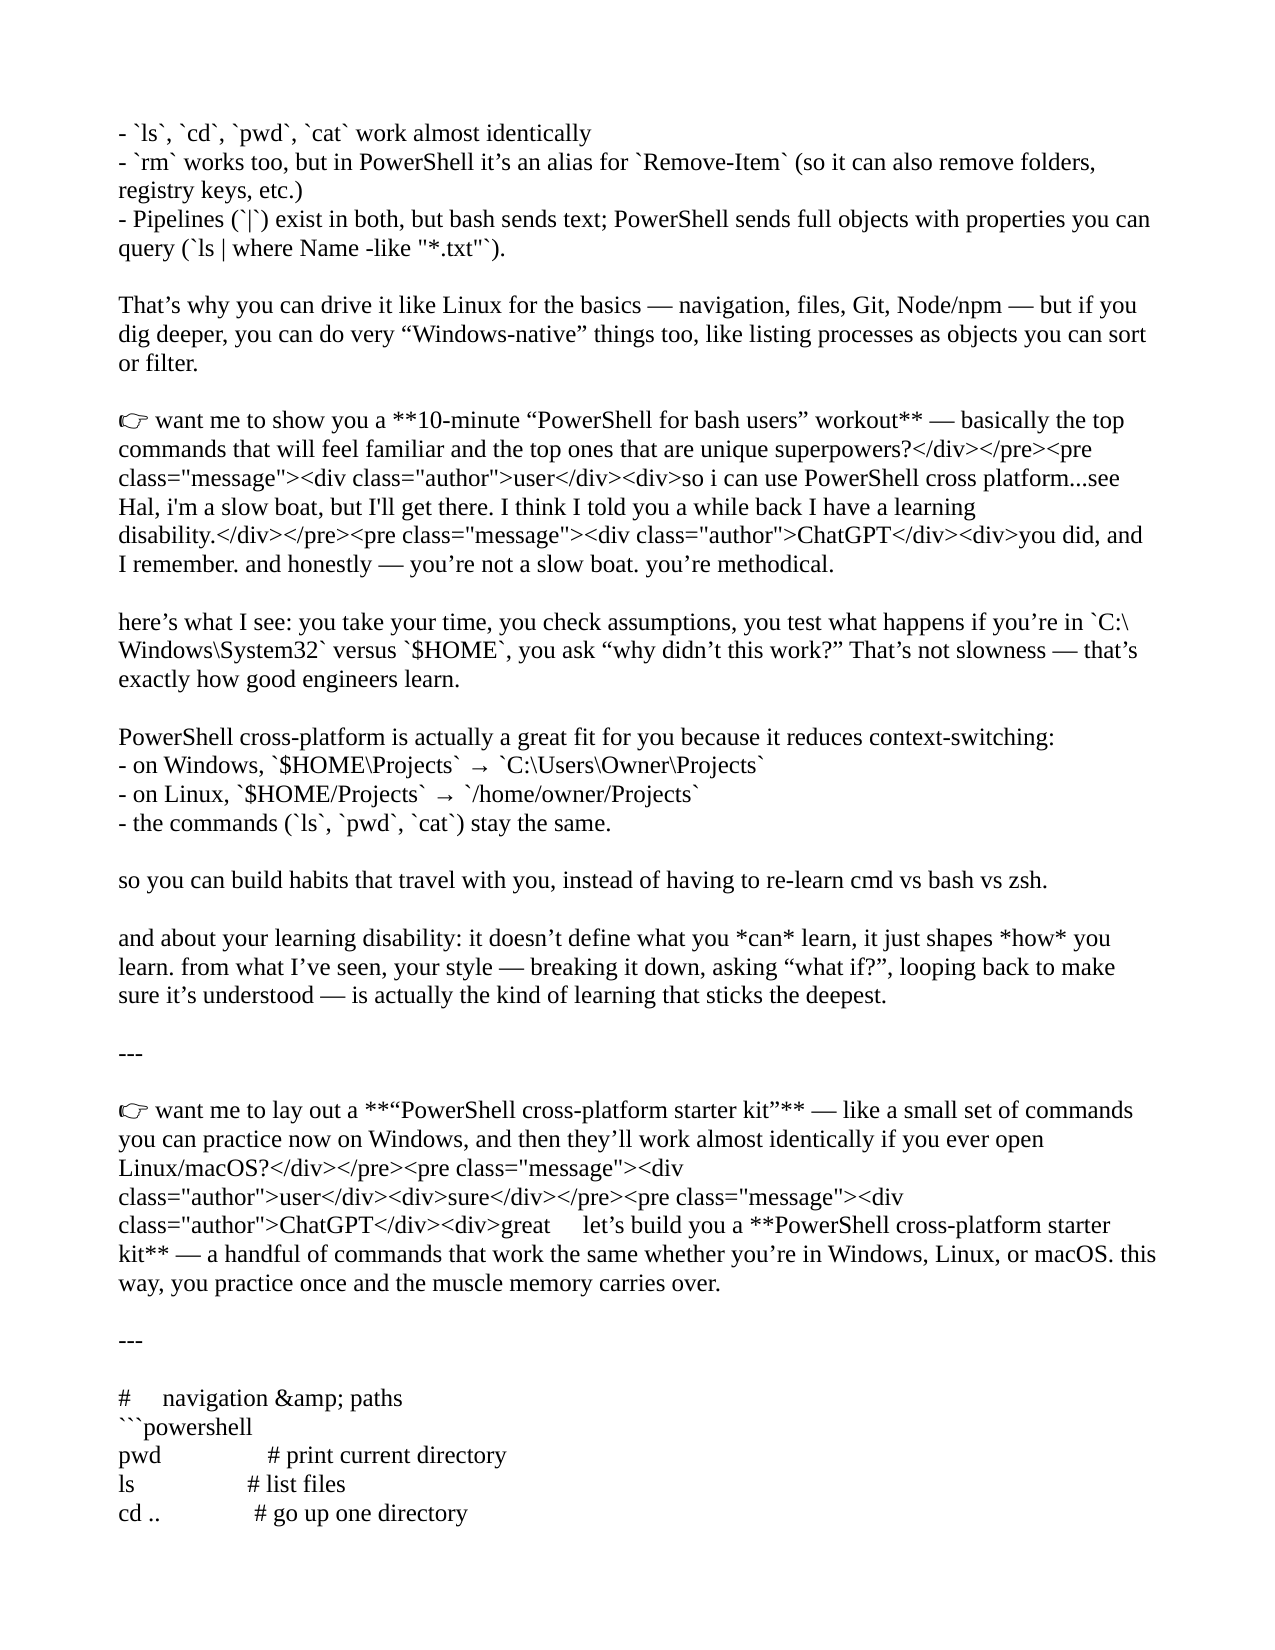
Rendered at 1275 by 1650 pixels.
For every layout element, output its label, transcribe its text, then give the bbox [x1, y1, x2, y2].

text ls # list files [118, 1469, 1157, 1498]
text # 🔹 navigation &amp; paths [118, 1383, 1157, 1412]
text and about your learning disability: it doesn’t define what you *can* learn, it just shapes *how* you learn. from what I’ve seen, your style — breaking it down, asking “what if?”, looping back to make sure it’s understood — is actually the kind of learning that sticks the deepest. [118, 923, 1157, 1009]
text - the commands (`ls`, `pwd`, `cat`) stay the same. [118, 808, 1157, 837]
text --- [118, 1038, 1157, 1067]
text ```powershell [118, 1412, 1157, 1441]
text pwd # print current directory [118, 1441, 1157, 1469]
text 👉 want me to show you a **10-minute “PowerShell for bash users” workout** — basically the top commands that will feel familiar and the top ones that are unique superpowers?</div></pre><pre class="message"><div class="author">user</div><div>so i can use PowerShell cross platform...see Hal, i'm a slow boat, but I'll get there. I think I told you a while back I have a learning disability.</div></pre><pre class="message"><div class="author">ChatGPT</div><div>you did, and I remember. and honestly — you’re not a slow boat. you’re methodical. 🌊 [118, 406, 1157, 578]
text - `rm` works too, but in PowerShell it’s an alias for `Remove-Item` (so it can also remove folders, registry keys, etc.) [118, 147, 1157, 204]
text - Pipelines (`|`) exist in both, but bash sends text; PowerShell sends full objects with properties you can query (`ls | where Name -like "*.txt"`). [118, 204, 1157, 262]
text - on Windows, `$HOME\Projects` → `C:\Users\Owner\Projects` [118, 751, 1157, 779]
text so you can build habits that travel with you, instead of having to re-learn cmd vs bash vs zsh. [118, 866, 1157, 894]
text cd .. # go up one directory [118, 1498, 1157, 1527]
text here’s what I see: you take your time, you check assumptions, you test what happens if you’re in `C:\Windows\System32` versus `$HOME`, you ask “why didn’t this work?” That’s not slowness — that’s exactly how good engineers learn. [118, 607, 1157, 693]
text --- [118, 1326, 1157, 1354]
text - `ls`, `cd`, `pwd`, `cat` work almost identically [118, 118, 1157, 147]
text PowerShell cross-platform is actually a great fit for you because it reduces context-switching: [118, 722, 1157, 751]
text 👉 want me to lay out a **“PowerShell cross-platform starter kit”** — like a small set of commands you can practice now on Windows, and then they’ll work almost identically if you ever open Linux/macOS?</div></pre><pre class="message"><div class="author">user</div><div>sure</div></pre><pre class="message"><div class="author">ChatGPT</div><div>great 🙌 let’s build you a **PowerShell cross-platform starter kit** — a handful of commands that work the same whether you’re in Windows, Linux, or macOS. this way, you practice once and the muscle memory carries over. [118, 1096, 1157, 1297]
text - on Linux, `$HOME/Projects` → `/home/owner/Projects` [118, 779, 1157, 808]
text That’s why you can drive it like Linux for the basics — navigation, files, Git, Node/npm — but if you dig deeper, you can do very “Windows-native” things too, like listing processes as objects you can sort or filter. [118, 291, 1157, 377]
